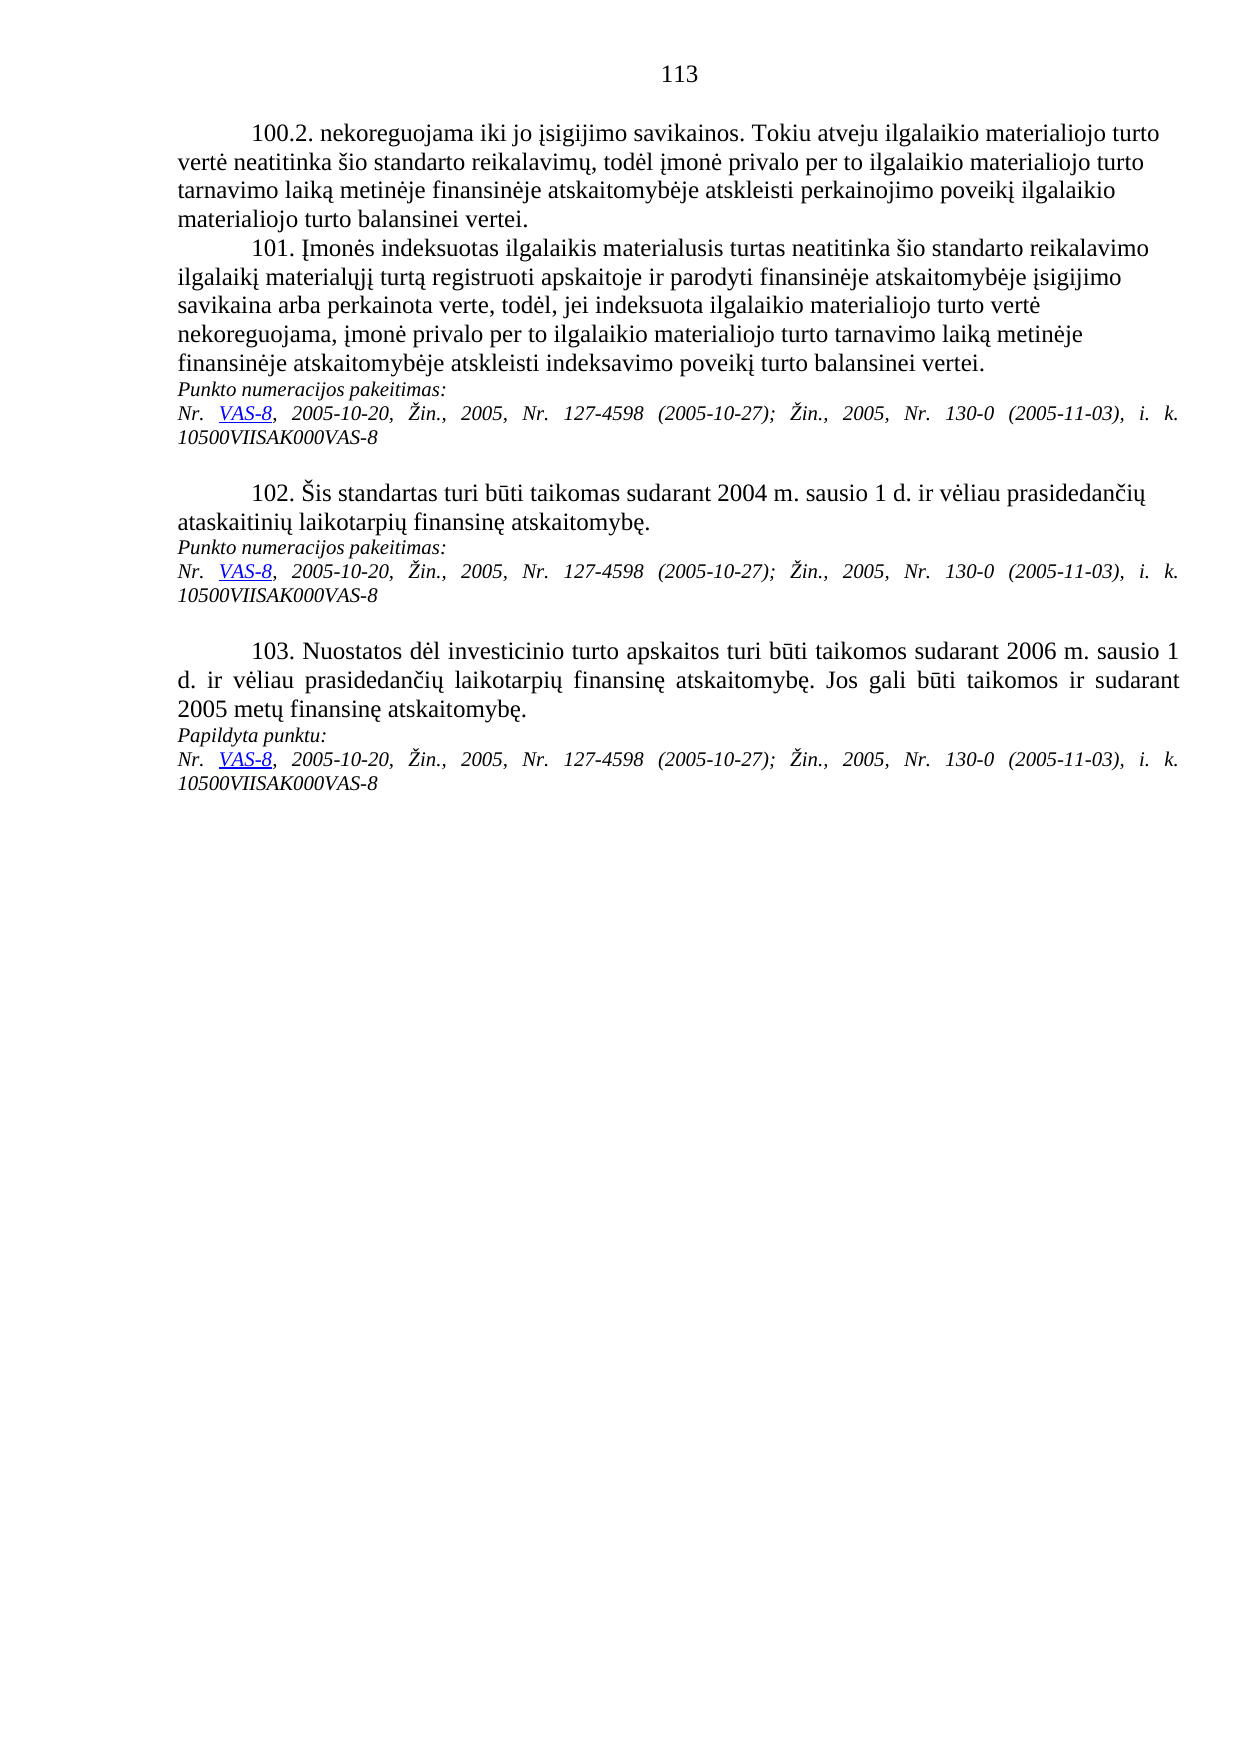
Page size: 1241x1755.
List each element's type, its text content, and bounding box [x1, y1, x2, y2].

text Nr. VAS-8, 2005-10-20, Žin., 2005, Nr. 127-4598 (2005-10-27); Žin., 2005, Nr. 130-0 (2005-11-03), i. k. 10500VIISAK000VAS-8 [177, 559, 1181, 607]
text 101. Įmonės indeksuotas ilgalaikis materialusis turtas neatitinka šio standarto reikalavimo ilgalaikį materialųjį turtą registruoti apskaitoje ir parodyti finansinėje atskaitomybėje įsigijimo savikaina arba perkainota verte, todėl, jei indeksuota ilgalaikio materialiojo turto vertė nekoreguojama, įmonė privalo per to ilgalaikio materialiojo turto tarnavimo laiką metinėje finansinėje atskaitomybėje atskleisti indeksavimo poveikį turto balansinei vertei. [177, 233, 1181, 377]
text Nr. VAS-8, 2005-10-20, Žin., 2005, Nr. 127-4598 (2005-10-27); Žin., 2005, Nr. 130-0 (2005-11-03), i. k. 10500VIISAK000VAS-8 [177, 747, 1181, 795]
text Nr. VAS-8, 2005-10-20, Žin., 2005, Nr. 127-4598 (2005-10-27); Žin., 2005, Nr. 130-0 (2005-11-03), i. k. 10500VIISAK000VAS-8 [177, 401, 1181, 449]
text 103. Nuostatos dėl investicinio turto apskaitos turi būti taikomos sudarant 2006 m. sausio 1 d. ir vėliau prasidedančių laikotarpių finansinę atskaitomybę. Jos gali būti taikomos ir sudarant 2005 metų finansinę atskaitomybę. [177, 636, 1181, 722]
text Papildyta punktu: [177, 722, 1181, 747]
text Punkto numeracijos pakeitimas: [177, 377, 1181, 401]
text 102. Šis standartas turi būti taikomas sudarant 2004 m. sausio 1 d. ir vėliau prasidedančių ataskaitinių laikotarpių finansinę atskaitomybę. [177, 478, 1181, 535]
text 100.2. nekoreguojama iki jo įsigijimo savikainos. Tokiu atveju ilgalaikio materialiojo turto vertė neatitinka šio standarto reikalavimų, todėl įmonė privalo per to ilgalaikio materialiojo turto tarnavimo laiką metinėje finansinėje atskaitomybėje atskleisti perkainojimo poveikį ilgalaikio materialiojo turto balansinei vertei. [177, 118, 1181, 233]
text Punkto numeracijos pakeitimas: [177, 535, 1181, 559]
